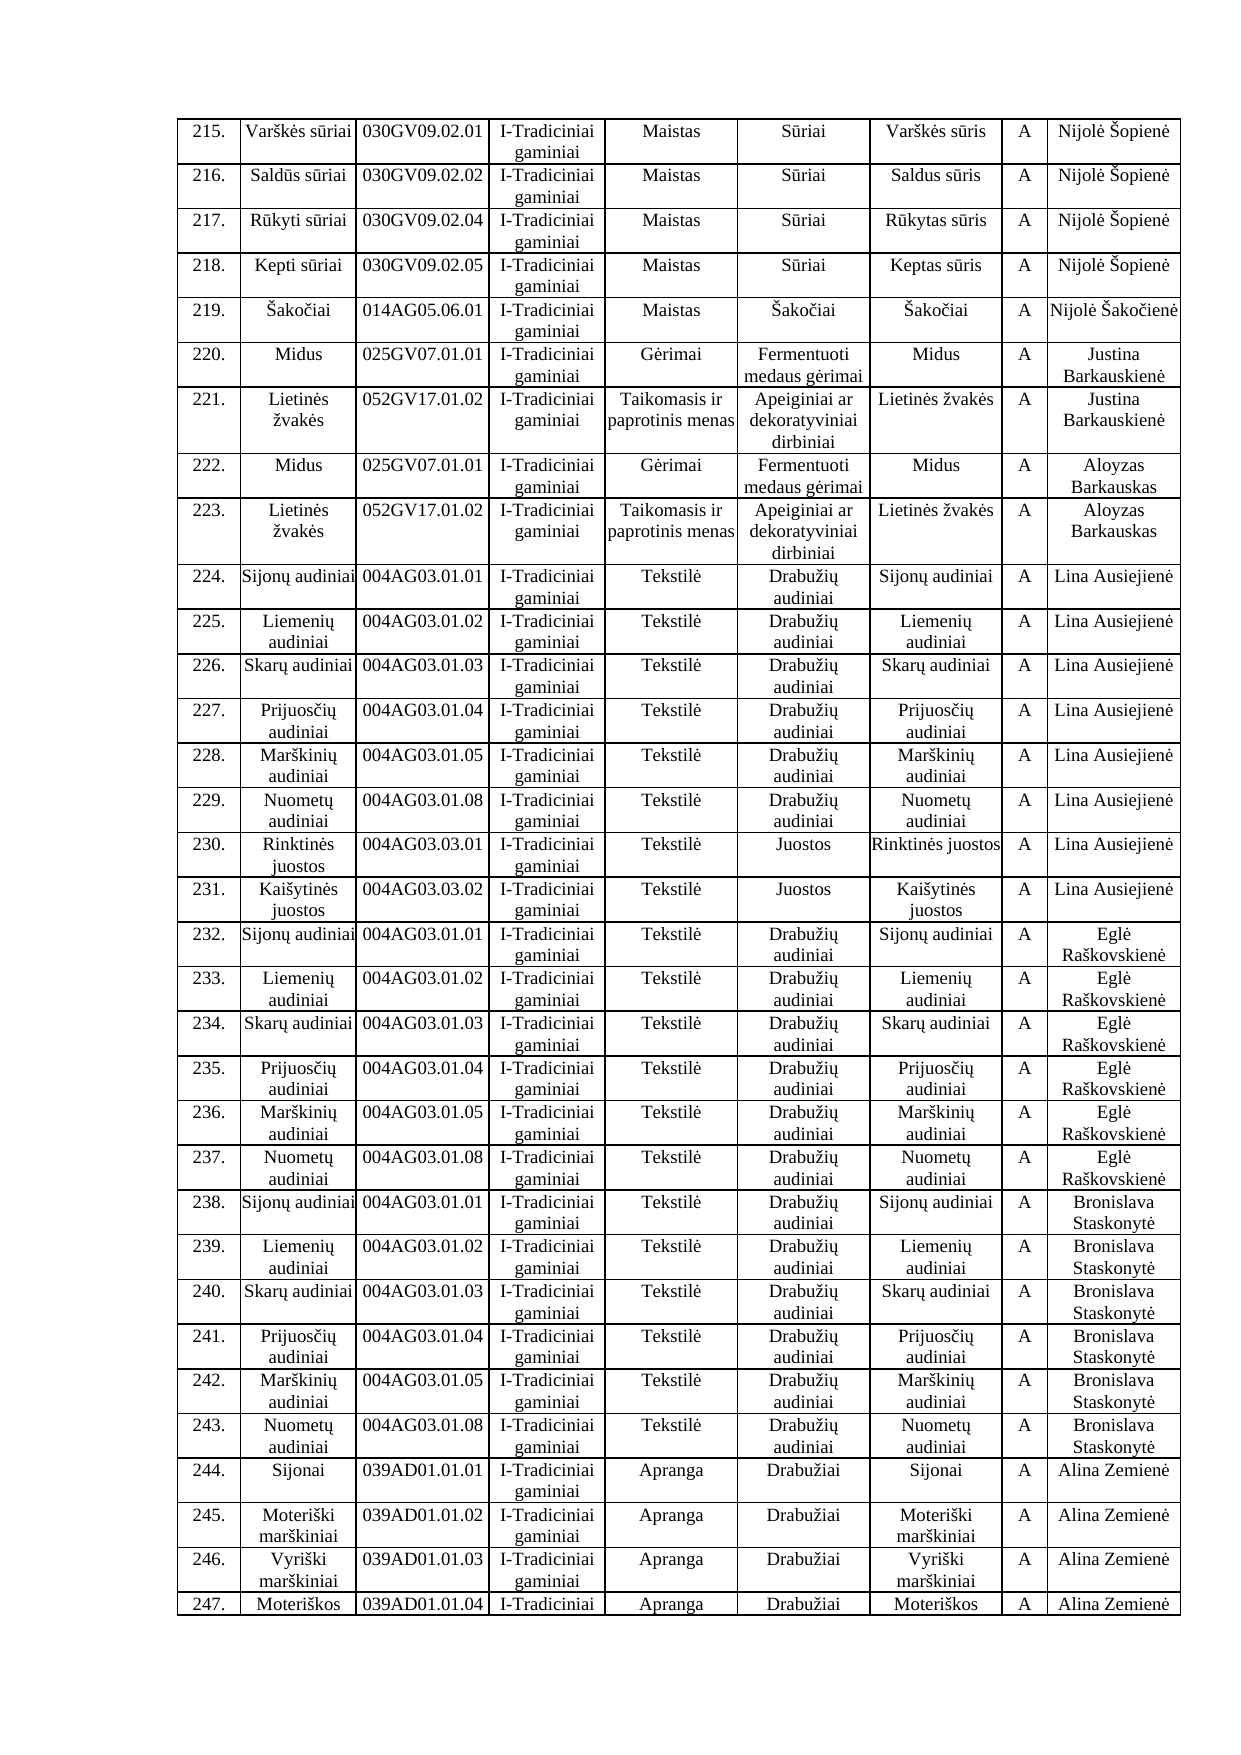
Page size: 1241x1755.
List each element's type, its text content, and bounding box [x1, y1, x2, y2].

table_cell Eglė Raškovskienė [1048, 1012, 1180, 1055]
table_cell Fermentuoti medaus gėrimai [738, 343, 869, 386]
table_cell Tekstilė [606, 1191, 737, 1234]
table_cell Marškinių audiniai [241, 744, 355, 787]
table_cell Sūriai [738, 209, 869, 252]
table_cell Bronislava Staskonytė [1048, 1191, 1180, 1234]
table_cell Lina Ausiejienė [1048, 655, 1180, 697]
table_cell Eglė Raškovskienė [1048, 1146, 1180, 1189]
table_cell 004AG03.01.08 [357, 788, 488, 832]
table_cell Nijolė Šopienė [1048, 254, 1180, 297]
table_cell Tekstilė [606, 699, 737, 742]
table_cell Tekstilė [606, 967, 737, 1010]
table_cell A [1003, 1191, 1047, 1234]
table_cell Sijonų audiniai [871, 565, 1001, 608]
table_cell A [1003, 788, 1047, 832]
table_cell I-Tradiciniai gaminiai [490, 454, 604, 497]
table_cell Tekstilė [606, 1280, 737, 1323]
table_cell 227. [178, 699, 240, 742]
table_cell Apranga [606, 1548, 737, 1591]
table_cell A [1003, 1235, 1047, 1278]
table_cell Skarų audiniai [241, 1280, 355, 1323]
table_cell Nijolė Šopienė [1048, 165, 1180, 207]
table_cell I-Tradiciniai gaminiai [490, 655, 604, 697]
table_cell 228. [178, 744, 240, 787]
table_cell 216. [178, 165, 240, 207]
table_cell Maistas [606, 120, 737, 163]
table_cell 234. [178, 1012, 240, 1055]
table_cell Nuometų audiniai [871, 788, 1001, 832]
table_cell Sūriai [738, 165, 869, 207]
table_cell Prijuosčių audiniai [241, 699, 355, 742]
table_cell A [1003, 878, 1047, 921]
table_cell I-Tradiciniai [490, 1593, 604, 1614]
table_cell Sijonų audiniai [241, 1191, 355, 1234]
table_cell Tekstilė [606, 655, 737, 697]
table_cell 245. [178, 1503, 240, 1547]
table_cell Drabužių audiniai [738, 744, 869, 787]
table_cell Bronislava Staskonytė [1048, 1414, 1180, 1457]
table_cell 241. [178, 1325, 240, 1368]
table_cell 004AG03.01.05 [357, 1370, 488, 1412]
table_cell 004AG03.01.03 [357, 1280, 488, 1323]
table_cell Drabužių audiniai [738, 788, 869, 832]
table_cell Lietinės žvakės [871, 499, 1001, 563]
table_cell Bronislava Staskonytė [1048, 1280, 1180, 1323]
table_cell A [1003, 699, 1047, 742]
table_cell Lina Ausiejienė [1048, 788, 1180, 832]
table_cell A [1003, 610, 1047, 653]
table_cell Rūkyti sūriai [241, 209, 355, 252]
table_cell Drabužiai [738, 1593, 869, 1614]
table_cell A [1003, 1146, 1047, 1189]
table_cell Varškės sūriai [241, 120, 355, 163]
table_cell Apeiginiai ar dekoratyviniai dirbiniai [738, 499, 869, 563]
table_cell Vyriški marškiniai [871, 1548, 1001, 1591]
table_cell I-Tradiciniai gaminiai [490, 1548, 604, 1591]
table_cell I-Tradiciniai gaminiai [490, 1146, 604, 1189]
table_cell 215. [178, 120, 240, 163]
table_cell 039AD01.01.01 [357, 1459, 488, 1502]
table_cell Justina Barkauskienė [1048, 388, 1180, 452]
table_cell Nijolė Šopienė [1048, 120, 1180, 163]
table_cell 004AG03.01.04 [357, 1057, 488, 1100]
table_cell Eglė Raškovskienė [1048, 1101, 1180, 1144]
table_cell Šakočiai [738, 298, 869, 342]
table_cell A [1003, 120, 1047, 163]
table_cell Prijuosčių audiniai [871, 1325, 1001, 1368]
table_cell Marškinių audiniai [871, 1370, 1001, 1412]
table_cell I-Tradiciniai gaminiai [490, 1235, 604, 1278]
table_cell Drabužių audiniai [738, 1101, 869, 1144]
table_cell 226. [178, 655, 240, 697]
table_cell Drabužių audiniai [738, 1370, 869, 1412]
table_cell 223. [178, 499, 240, 563]
table_cell A [1003, 1503, 1047, 1547]
table_cell Aloyzas Barkauskas [1048, 454, 1180, 497]
table_cell A [1003, 254, 1047, 297]
table_cell 004AG03.01.02 [357, 967, 488, 1010]
table_cell 217. [178, 209, 240, 252]
table_cell Tekstilė [606, 744, 737, 787]
table_cell 004AG03.01.08 [357, 1414, 488, 1457]
table_cell I-Tradiciniai gaminiai [490, 1370, 604, 1412]
table_cell I-Tradiciniai gaminiai [490, 165, 604, 207]
table_cell 229. [178, 788, 240, 832]
table_cell Midus [241, 454, 355, 497]
table_cell Marškinių audiniai [871, 1101, 1001, 1144]
table_cell Lina Ausiejienė [1048, 610, 1180, 653]
table_cell I-Tradiciniai gaminiai [490, 967, 604, 1010]
table_cell 219. [178, 298, 240, 342]
table_cell Drabužių audiniai [738, 1325, 869, 1368]
table_cell Lietinės žvakės [241, 388, 355, 452]
table_cell Sijonų audiniai [871, 923, 1001, 966]
table_cell 221. [178, 388, 240, 452]
table_cell Sijonų audiniai [241, 565, 355, 608]
table_cell 224. [178, 565, 240, 608]
table_cell Drabužių audiniai [738, 1012, 869, 1055]
table_cell 039AD01.01.03 [357, 1548, 488, 1591]
table_cell 243. [178, 1414, 240, 1457]
table_cell 004AG03.01.05 [357, 744, 488, 787]
table_cell Tekstilė [606, 1012, 737, 1055]
table_cell Midus [871, 343, 1001, 386]
table_cell 225. [178, 610, 240, 653]
table_cell Marškinių audiniai [871, 744, 1001, 787]
table_cell I-Tradiciniai gaminiai [490, 120, 604, 163]
table_cell Drabužių audiniai [738, 1414, 869, 1457]
table_cell A [1003, 1548, 1047, 1591]
table_cell A [1003, 388, 1047, 452]
table_cell Marškinių audiniai [241, 1370, 355, 1412]
table_cell Marškinių audiniai [241, 1101, 355, 1144]
table_cell Varškės sūris [871, 120, 1001, 163]
table_cell A [1003, 923, 1047, 966]
table_cell Tekstilė [606, 1101, 737, 1144]
table_cell Maistas [606, 209, 737, 252]
table_cell Lina Ausiejienė [1048, 744, 1180, 787]
table_cell I-Tradiciniai gaminiai [490, 1057, 604, 1100]
table_cell Moteriškos [241, 1593, 355, 1614]
table_cell A [1003, 209, 1047, 252]
table_cell 004AG03.03.01 [357, 833, 488, 876]
table_cell I-Tradiciniai gaminiai [490, 1503, 604, 1547]
table_cell Tekstilė [606, 1146, 737, 1189]
table_cell 004AG03.01.03 [357, 1012, 488, 1055]
table_cell Nuometų audiniai [241, 1414, 355, 1457]
table_cell Sūriai [738, 254, 869, 297]
table_cell 004AG03.01.02 [357, 1235, 488, 1278]
table_cell I-Tradiciniai gaminiai [490, 298, 604, 342]
table_cell Aloyzas Barkauskas [1048, 499, 1180, 563]
table_cell I-Tradiciniai gaminiai [490, 878, 604, 921]
table_cell Liemenių audiniai [871, 1235, 1001, 1278]
table_cell Taikomasis ir paprotinis menas [606, 499, 737, 563]
table_cell Sūriai [738, 120, 869, 163]
table_cell 030GV09.02.04 [357, 209, 488, 252]
table_cell 014AG05.06.01 [357, 298, 488, 342]
table_cell Alina Zemienė [1048, 1548, 1180, 1591]
table_cell I-Tradiciniai gaminiai [490, 209, 604, 252]
table_cell Vyriški marškiniai [241, 1548, 355, 1591]
table_cell A [1003, 1593, 1047, 1614]
table_cell A [1003, 1280, 1047, 1323]
table_cell 025GV07.01.01 [357, 454, 488, 497]
table_cell A [1003, 1370, 1047, 1412]
table_cell A [1003, 298, 1047, 342]
table_cell Nuometų audiniai [241, 788, 355, 832]
table_cell Prijuosčių audiniai [871, 1057, 1001, 1100]
table_cell Lietinės žvakės [871, 388, 1001, 452]
table_cell Skarų audiniai [241, 655, 355, 697]
table_cell A [1003, 1101, 1047, 1144]
table_cell Drabužių audiniai [738, 923, 869, 966]
table_cell Liemenių audiniai [241, 967, 355, 1010]
table_cell A [1003, 1057, 1047, 1100]
table_cell Moteriški marškiniai [871, 1503, 1001, 1547]
table_cell Nijolė Šopienė [1048, 209, 1180, 252]
table_cell Fermentuoti medaus gėrimai [738, 454, 869, 497]
table_cell 004AG03.01.03 [357, 655, 488, 697]
table_cell Bronislava Staskonytė [1048, 1370, 1180, 1412]
table_cell I-Tradiciniai gaminiai [490, 1012, 604, 1055]
table_cell Sijonai [241, 1459, 355, 1502]
table_cell 004AG03.01.01 [357, 565, 488, 608]
table_cell Eglė Raškovskienė [1048, 923, 1180, 966]
table_cell Midus [871, 454, 1001, 497]
table_cell Šakočiai [871, 298, 1001, 342]
table_cell 242. [178, 1370, 240, 1412]
table_cell 039AD01.01.02 [357, 1503, 488, 1547]
table_cell Tekstilė [606, 565, 737, 608]
table_cell Liemenių audiniai [241, 610, 355, 653]
table_cell A [1003, 165, 1047, 207]
table_cell A [1003, 454, 1047, 497]
table_cell Apranga [606, 1593, 737, 1614]
table_cell Alina Zemienė [1048, 1593, 1180, 1614]
table_cell Drabužių audiniai [738, 610, 869, 653]
table_cell Nuometų audiniai [871, 1146, 1001, 1189]
table_cell 237. [178, 1146, 240, 1189]
table_cell I-Tradiciniai gaminiai [490, 565, 604, 608]
table_cell Sijonų audiniai [241, 923, 355, 966]
table_cell Kaišytinės juostos [241, 878, 355, 921]
table_cell Drabužių audiniai [738, 1191, 869, 1234]
table_cell Gėrimai [606, 454, 737, 497]
table_cell Maistas [606, 165, 737, 207]
table_cell 236. [178, 1101, 240, 1144]
table_cell Drabužių audiniai [738, 967, 869, 1010]
table_cell Drabužių audiniai [738, 565, 869, 608]
table_cell Nuometų audiniai [871, 1414, 1001, 1457]
table_cell 025GV07.01.01 [357, 343, 488, 386]
table_cell I-Tradiciniai gaminiai [490, 343, 604, 386]
table_cell Maistas [606, 298, 737, 342]
table_cell Drabužiai [738, 1459, 869, 1502]
table_cell 039AD01.01.04 [357, 1593, 488, 1614]
table_cell Tekstilė [606, 1057, 737, 1100]
table_cell Lietinės žvakės [241, 499, 355, 563]
table_cell Rinktinės juostos [871, 833, 1001, 876]
table_cell Alina Zemienė [1048, 1459, 1180, 1502]
table_cell 244. [178, 1459, 240, 1502]
table_cell Prijuosčių audiniai [241, 1325, 355, 1368]
table_cell Drabužiai [738, 1503, 869, 1547]
table_cell 030GV09.02.02 [357, 165, 488, 207]
table_cell I-Tradiciniai gaminiai [490, 699, 604, 742]
table_cell Moteriškos [871, 1593, 1001, 1614]
table_cell A [1003, 1325, 1047, 1368]
table_cell Drabužių audiniai [738, 699, 869, 742]
table_cell 004AG03.01.04 [357, 699, 488, 742]
table_cell Maistas [606, 254, 737, 297]
table_cell Drabužių audiniai [738, 1235, 869, 1278]
table_cell A [1003, 655, 1047, 697]
table_cell Tekstilė [606, 788, 737, 832]
table_cell I-Tradiciniai gaminiai [490, 1459, 604, 1502]
table_cell I-Tradiciniai gaminiai [490, 610, 604, 653]
table_cell A [1003, 499, 1047, 563]
table_cell Skarų audiniai [871, 1012, 1001, 1055]
table_cell Drabužių audiniai [738, 1146, 869, 1189]
table_cell 030GV09.02.05 [357, 254, 488, 297]
table_cell Moteriški marškiniai [241, 1503, 355, 1547]
table_cell Eglė Raškovskienė [1048, 967, 1180, 1010]
table_cell 246. [178, 1548, 240, 1591]
table_cell 052GV17.01.02 [357, 499, 488, 563]
table_cell Šakočiai [241, 298, 355, 342]
table_cell Alina Zemienė [1048, 1503, 1180, 1547]
table_cell Taikomasis ir paprotinis menas [606, 388, 737, 452]
table_cell 004AG03.01.08 [357, 1146, 488, 1189]
table_cell Drabužių audiniai [738, 1280, 869, 1323]
table_cell 004AG03.01.05 [357, 1101, 488, 1144]
table_cell Lina Ausiejienė [1048, 878, 1180, 921]
table_cell Kaišytinės juostos [871, 878, 1001, 921]
table_cell Lina Ausiejienė [1048, 833, 1180, 876]
table_cell Skarų audiniai [871, 1280, 1001, 1323]
table_cell Rūkytas sūris [871, 209, 1001, 252]
table_cell Keptas sūris [871, 254, 1001, 297]
table_cell Apeiginiai ar dekoratyviniai dirbiniai [738, 388, 869, 452]
table_cell 232. [178, 923, 240, 966]
table_cell Nuometų audiniai [241, 1146, 355, 1189]
table_cell I-Tradiciniai gaminiai [490, 833, 604, 876]
table_cell Lina Ausiejienė [1048, 565, 1180, 608]
table_cell 218. [178, 254, 240, 297]
table_cell Gėrimai [606, 343, 737, 386]
table_cell Skarų audiniai [241, 1012, 355, 1055]
table_cell Apranga [606, 1503, 737, 1547]
table_cell Saldūs sūriai [241, 165, 355, 207]
table_cell Eglė Raškovskienė [1048, 1057, 1180, 1100]
table_cell I-Tradiciniai gaminiai [490, 788, 604, 832]
table_cell 004AG03.01.04 [357, 1325, 488, 1368]
table_cell 231. [178, 878, 240, 921]
table_cell Tekstilė [606, 1235, 737, 1278]
table_cell Drabužių audiniai [738, 1057, 869, 1100]
table_cell A [1003, 833, 1047, 876]
table_cell Sijonų audiniai [871, 1191, 1001, 1234]
table_cell Tekstilė [606, 1325, 737, 1368]
table_cell Justina Barkauskienė [1048, 343, 1180, 386]
table_cell A [1003, 744, 1047, 787]
table_cell Tekstilė [606, 833, 737, 876]
table_cell 004AG03.01.02 [357, 610, 488, 653]
table_cell Bronislava Staskonytė [1048, 1235, 1180, 1278]
table_cell 222. [178, 454, 240, 497]
table_cell Drabužių audiniai [738, 655, 869, 697]
table_cell Juostos [738, 833, 869, 876]
table_cell I-Tradiciniai gaminiai [490, 499, 604, 563]
table_cell Apranga [606, 1459, 737, 1502]
table_cell A [1003, 565, 1047, 608]
table_cell Tekstilė [606, 1370, 737, 1412]
table_cell 004AG03.03.02 [357, 878, 488, 921]
table_cell Juostos [738, 878, 869, 921]
table_cell I-Tradiciniai gaminiai [490, 388, 604, 452]
table_cell Liemenių audiniai [871, 967, 1001, 1010]
table_cell Skarų audiniai [871, 655, 1001, 697]
table_cell I-Tradiciniai gaminiai [490, 1325, 604, 1368]
table_cell 233. [178, 967, 240, 1010]
table_cell I-Tradiciniai gaminiai [490, 1101, 604, 1144]
table_cell I-Tradiciniai gaminiai [490, 1191, 604, 1234]
table_cell 235. [178, 1057, 240, 1100]
table_cell A [1003, 1414, 1047, 1457]
table_cell Prijuosčių audiniai [871, 699, 1001, 742]
table_cell 240. [178, 1280, 240, 1323]
table_cell A [1003, 343, 1047, 386]
table_cell Lina Ausiejienė [1048, 699, 1180, 742]
table_cell Liemenių audiniai [871, 610, 1001, 653]
table_cell Nijolė Šakočienė [1048, 298, 1180, 342]
table_cell Saldus sūris [871, 165, 1001, 207]
table_cell I-Tradiciniai gaminiai [490, 1280, 604, 1323]
table_cell Rinktinės juostos [241, 833, 355, 876]
table_cell Bronislava Staskonytė [1048, 1325, 1180, 1368]
table_cell Kepti sūriai [241, 254, 355, 297]
table_cell Tekstilė [606, 878, 737, 921]
table_cell A [1003, 1012, 1047, 1055]
table_cell 238. [178, 1191, 240, 1234]
table_cell A [1003, 1459, 1047, 1502]
table_cell 030GV09.02.01 [357, 120, 488, 163]
table_cell A [1003, 967, 1047, 1010]
table_cell 247. [178, 1593, 240, 1614]
table_cell I-Tradiciniai gaminiai [490, 923, 604, 966]
table_cell Midus [241, 343, 355, 386]
table_cell Tekstilė [606, 1414, 737, 1457]
table_cell Tekstilė [606, 923, 737, 966]
table_cell 052GV17.01.02 [357, 388, 488, 452]
table_cell I-Tradiciniai gaminiai [490, 1414, 604, 1457]
table_cell Tekstilė [606, 610, 737, 653]
table_cell 004AG03.01.01 [357, 1191, 488, 1234]
table_cell Prijuosčių audiniai [241, 1057, 355, 1100]
table_cell Liemenių audiniai [241, 1235, 355, 1278]
table_cell 230. [178, 833, 240, 876]
table_cell 004AG03.01.01 [357, 923, 488, 966]
table_cell Drabužiai [738, 1548, 869, 1591]
table_cell 239. [178, 1235, 240, 1278]
table_cell I-Tradiciniai gaminiai [490, 744, 604, 787]
table_cell 220. [178, 343, 240, 386]
table_cell Sijonai [871, 1459, 1001, 1502]
table_cell I-Tradiciniai gaminiai [490, 254, 604, 297]
